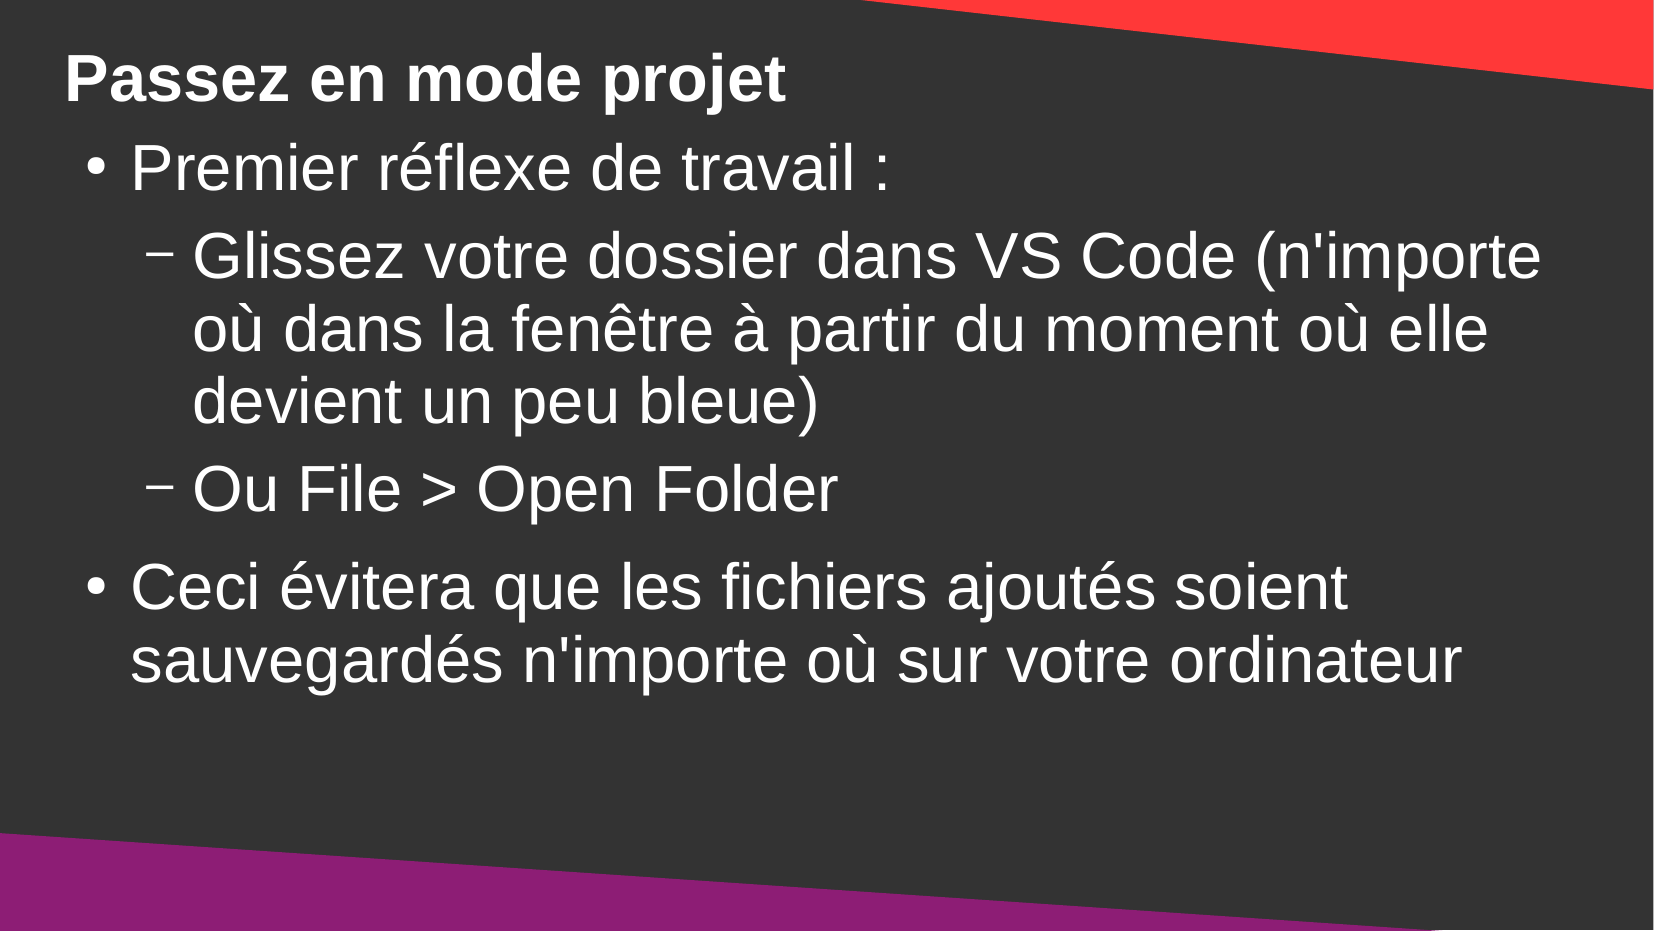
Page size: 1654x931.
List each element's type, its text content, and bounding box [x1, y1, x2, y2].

title Passez en mode projet [64, 40, 1553, 118]
list Premier réflexe de travail : Glissez votre dossier dans VS Code (n'importe où dans la fenêtre à partir du moment où elle devient un peu bleue) Ou File > Open Folder Ceci évitera que les fichiers ajoutés soient sauvegardés n'importe où sur votre ordinateur [69, 131, 1583, 697]
text_box [0, 833, 1443, 931]
text_box [860, 0, 1654, 90]
